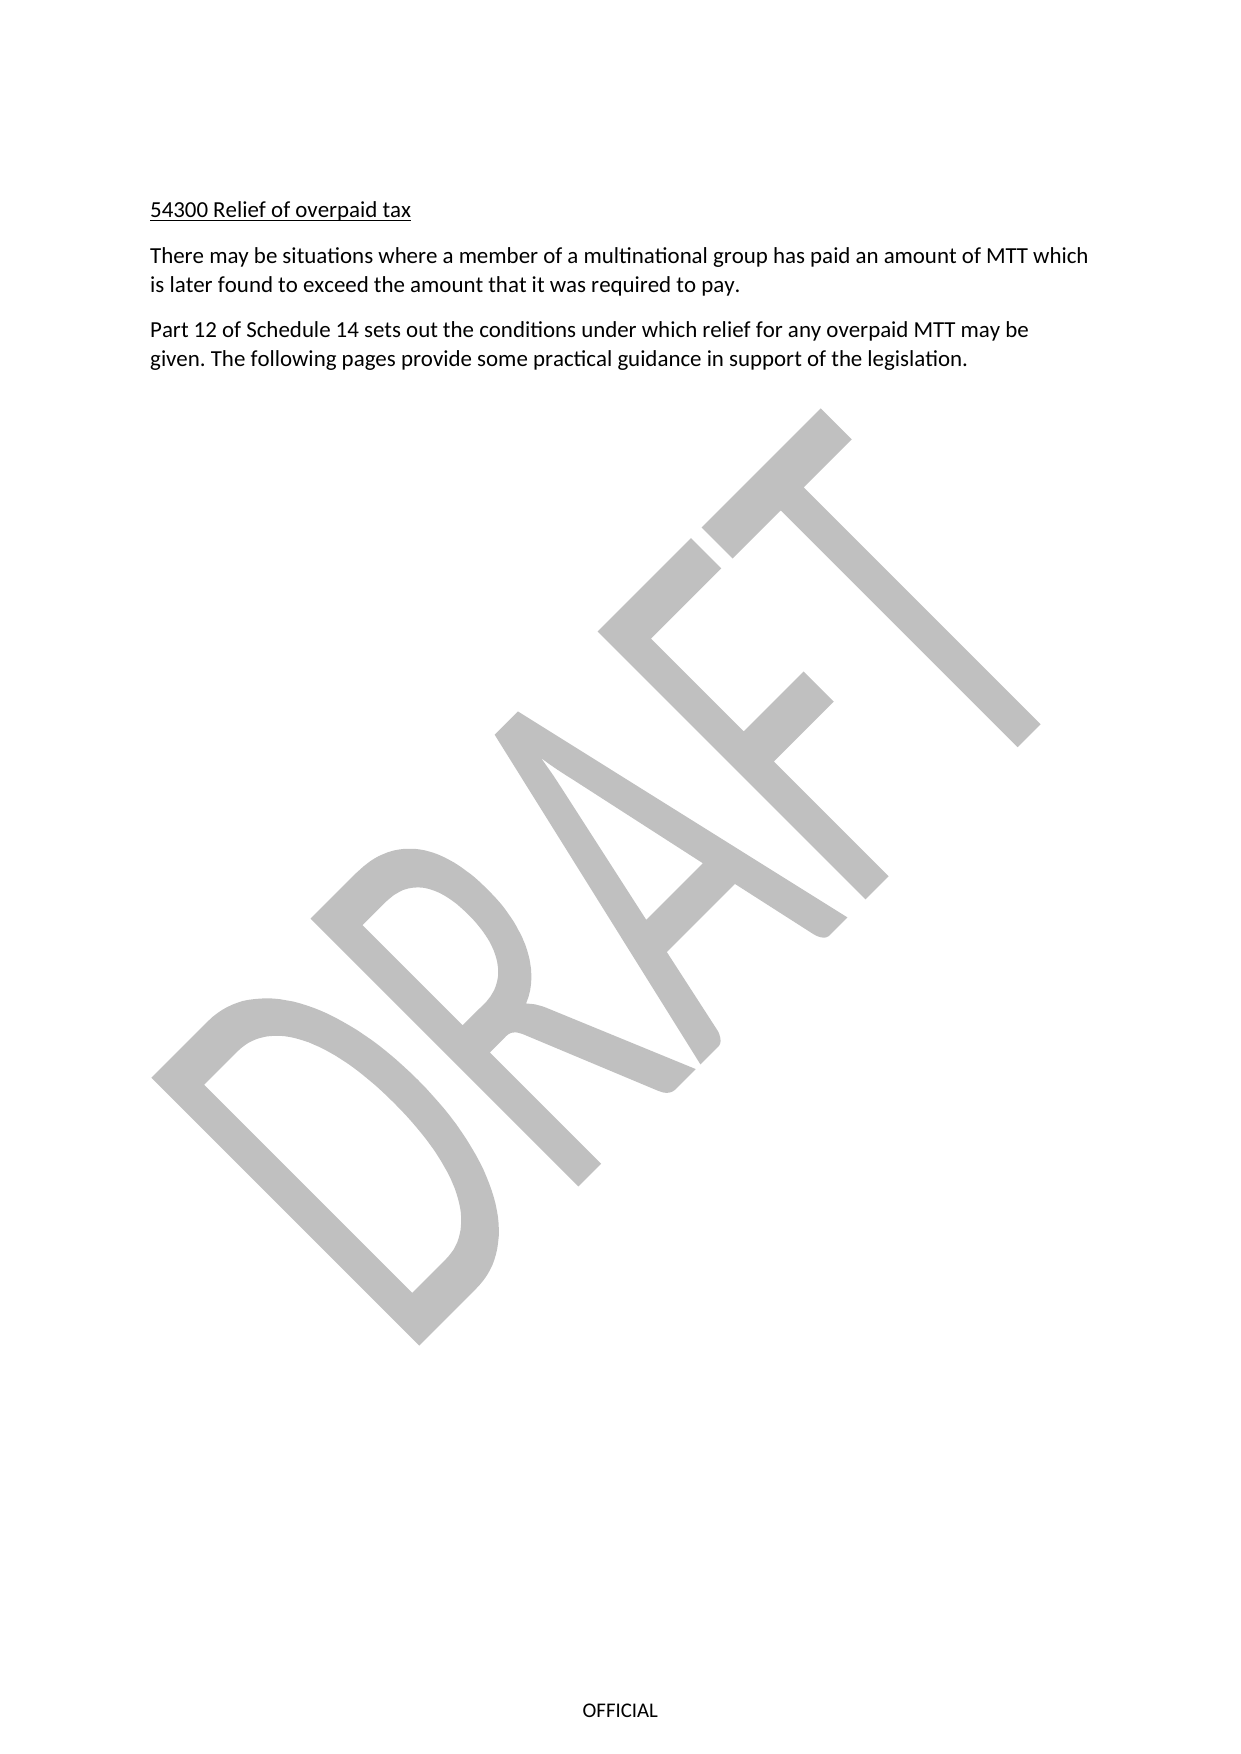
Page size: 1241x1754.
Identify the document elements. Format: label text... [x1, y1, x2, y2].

text There may be situations where a member of a multinational group has paid an amount of MTT which is later found to exceed the amount that it was required to pay. [150, 241, 1090, 298]
text 54300 Relief of overpaid tax [150, 196, 1090, 223]
text Part 12 of Schedule 14 sets out the conditions under which relief for any overpaid MTT may be given. The following pages provide some practical guidance in support of the legislation. [150, 315, 1090, 372]
